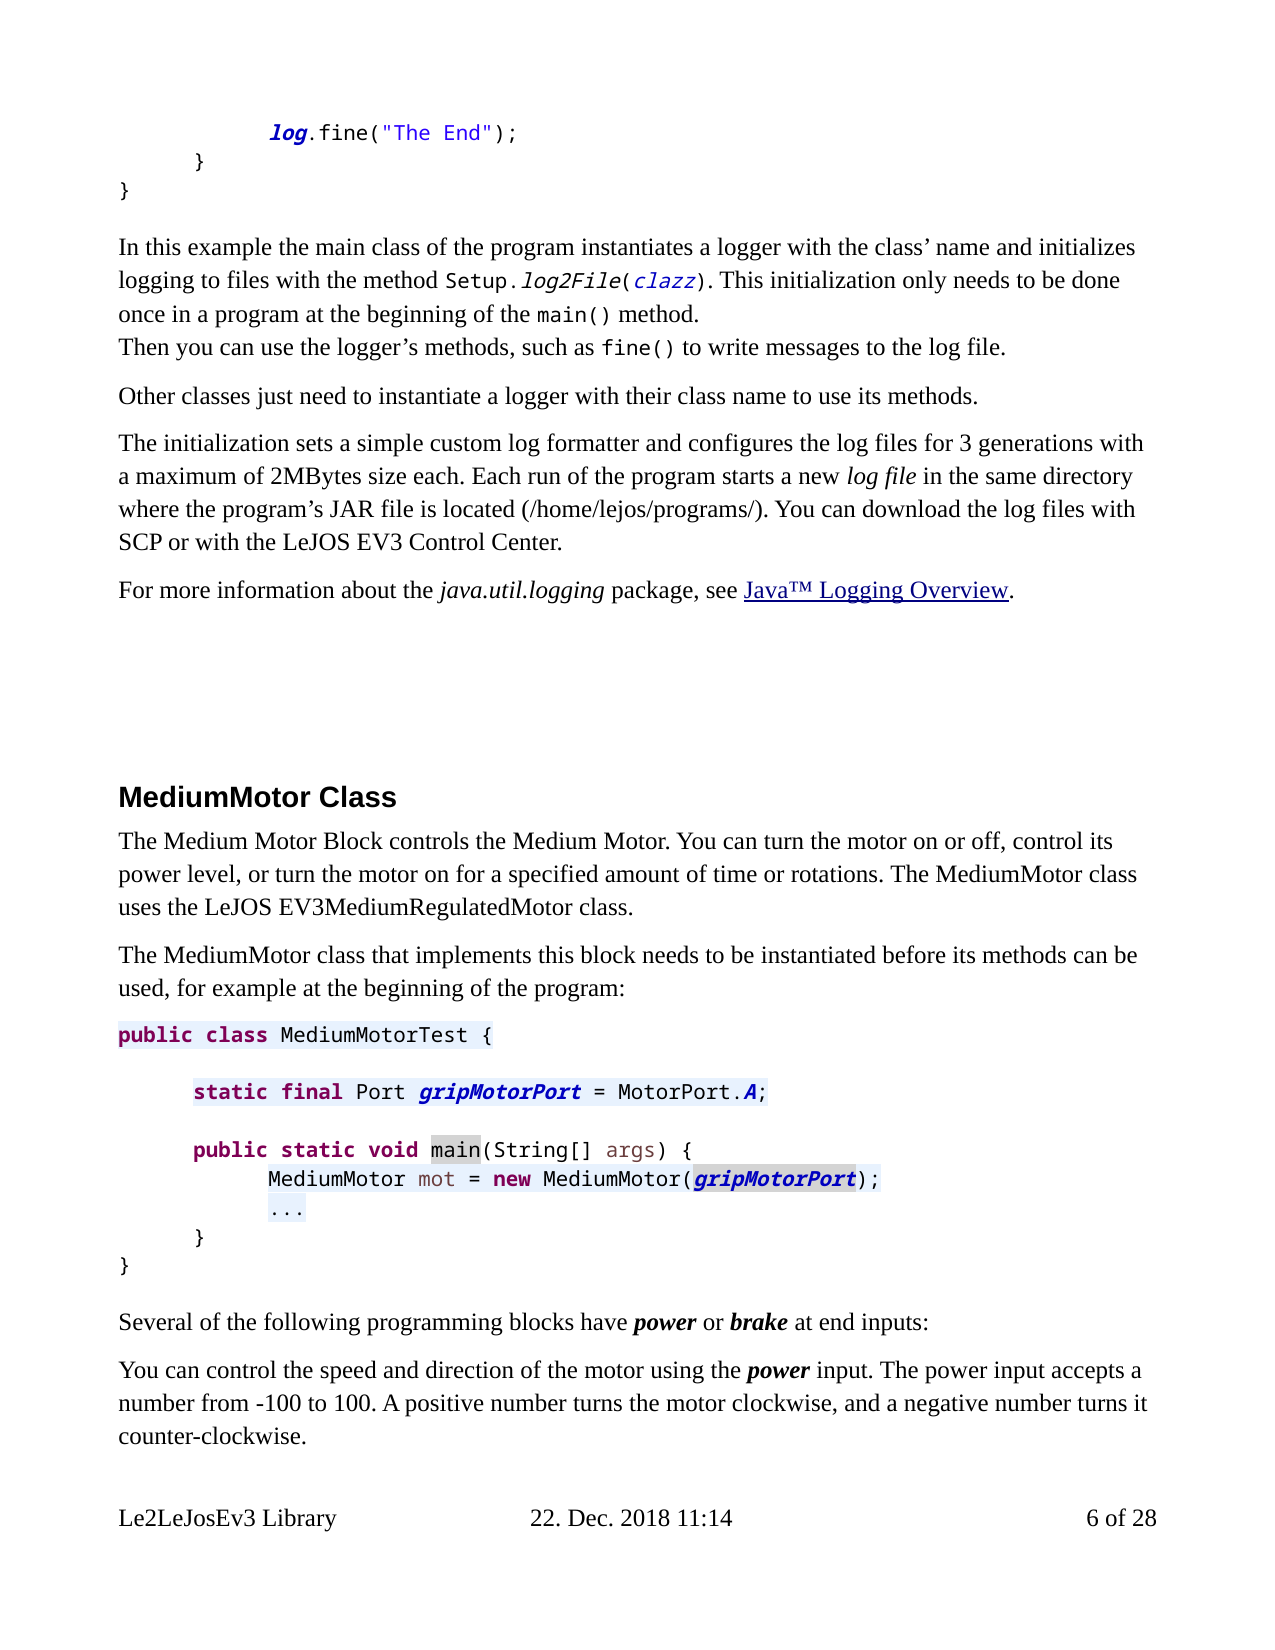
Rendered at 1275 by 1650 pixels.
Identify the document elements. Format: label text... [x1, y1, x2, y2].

text ... [118, 1192, 1157, 1222]
text MediumMotor mot = new MediumMotor(gripMotorPort); [118, 1164, 1157, 1192]
text log.fine("The End"); [118, 118, 1157, 147]
text } [118, 1222, 1157, 1250]
text Other classes just need to instantiate a logger with their class name to use its methods. [118, 381, 1157, 409]
text You can control the speed and direction of the motor using the power input. The power input accepts a number from -100 to 100. A positive number turns the motor clockwise, and a negative number turns it counter-clockwise. [118, 1355, 1157, 1449]
text Several of the following programming blocks have power or brake at end inputs: [118, 1307, 1157, 1336]
text } [118, 175, 1157, 203]
text public class MediumMotorTest { [118, 1021, 1157, 1049]
subtitle MediumMotor Class [118, 780, 1157, 814]
text For more information about the java.util.logging package, see Java™ Logging Overview. [118, 575, 1157, 604]
text The initialization sets a simple custom log formatter and configures the log files for 3 generations with a maximum of 2MBytes size each. Each run of the program starts a new log file in the same directory where the program’s JAR file is located (/home/lejos/programs/). You can download the log files with SCP or with the LeJOS EV3 Control Center. [118, 428, 1157, 556]
text public static void main(String[] args) { [118, 1134, 1157, 1164]
text In this example the main class of the program instantiates a logger with the class’ name and initializes logging to files with the method Setup.log2File(clazz). This initialization only needs to be done once in a program at the beginning of the main() method. Then you can use the logger’s methods, such as fine() to write messages to the log file. [118, 232, 1157, 362]
text } [118, 147, 1157, 175]
text The Medium Motor Block controls the Medium Motor. You can turn the motor on or off, control its power level, or turn the motor on for a specified amount of time or rotations. The MediumMotor class uses the LeJOS EV3MediumRegulatedMotor class. [118, 826, 1157, 921]
text static final Port gripMotorPort = MotorPort.A; [118, 1077, 1157, 1106]
text } [118, 1250, 1157, 1279]
text The MediumMotor class that implements this block needs to be instantiated before its methods can be used, for example at the beginning of the program: [118, 940, 1157, 1002]
